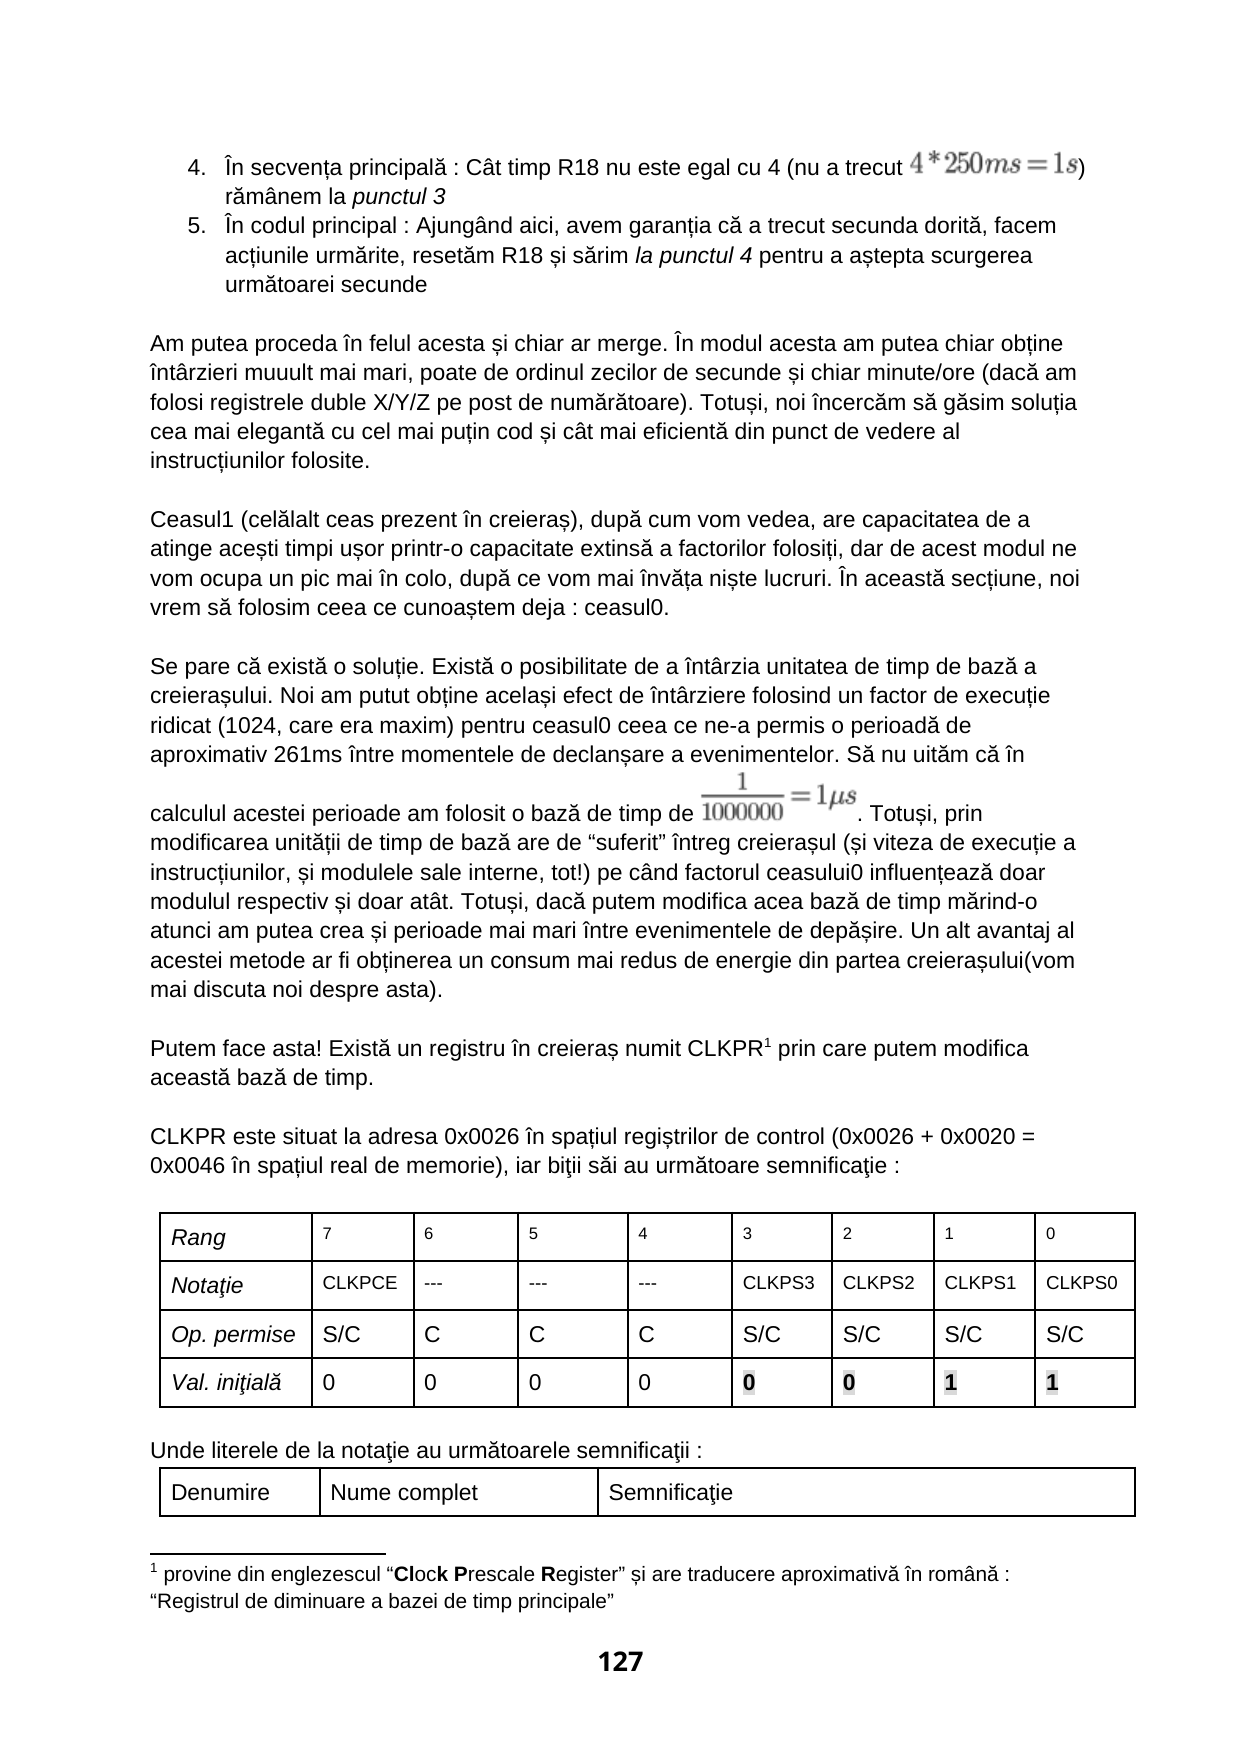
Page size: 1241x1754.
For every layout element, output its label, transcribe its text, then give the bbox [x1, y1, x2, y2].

table_cell CLKPS2 [833, 1262, 933, 1309]
table_cell 1 [935, 1359, 1034, 1406]
table_cell Notaţie [161, 1262, 311, 1309]
picture [909, 150, 1078, 175]
table_cell CLKPS0 [1036, 1262, 1134, 1309]
table_header Nume complet [321, 1469, 597, 1515]
table_cell 0 [629, 1359, 731, 1406]
table_header Denumire [161, 1469, 319, 1515]
text Se pare că există o soluție. Există o posibilitate de a întârzia unitatea de timp de bază a creierașului. Noi am putut obține același efect de întârziere folosind un factor de execuție ridicat (1024, care era maxim) pentru ceasul0 ceea ce ne-a permis o perioadă de aproximativ 261ms între momentele de declanșare a evenimentelor. Să nu uităm că în calculul acestei perioade am folosit o bază de timp de . Totuși, prin modificarea unității de timp de bază are de “suferit” întreg creierașul (și viteza de execuție a instrucțiunilor, și modulele sale interne, tot!) pe când factorul ceasului0 influențează doar modulul respectiv și doar atât. Totuși, dacă putem modifica acea bază de timp mărind-o atunci am putea crea și perioade mai mari între evenimentele de depășire. Un alt avantaj al acestei metode ar fi obținerea un consum mai redus de energie din partea creierașului(vom mai discuta noi despre asta). [150, 654, 1091, 1002]
table_header 4 [629, 1214, 731, 1260]
table_cell --- [519, 1262, 627, 1309]
table_header 6 [415, 1214, 517, 1260]
list În secvența principală : Cât timp R18 nu este egal cu 4 (nu a trecut ) rămânem la punctul 3 [187, 150, 1091, 209]
table_cell Op. permise [161, 1311, 311, 1357]
table_cell CLKPS1 [935, 1262, 1034, 1309]
table_cell 0 [313, 1359, 413, 1406]
table_cell S/C [733, 1311, 831, 1357]
text Am putea proceda în felul acesta și chiar ar merge. În modul acesta am putea chiar obține întârzieri muuult mai mari, poate de ordinul zecilor de secunde și chiar minute/ore (dacă am folosi registrele duble X/Y/Z pe post de numărătoare). Totuși, noi încercăm să găsim soluția cea mai elegantă cu cel mai puțin cod și cât mai eficientă din punct de vedere al instrucțiunilor folosite. [150, 331, 1091, 474]
table_header 1 [935, 1214, 1034, 1260]
picture [700, 771, 857, 822]
text Ceasul1 (celălalt ceas prezent în creieraș), după cum vom vedea, are capacitatea de a atinge acești timpi ușor printr-o capacitate extinsă a factorilor folosiți, dar de acest modul ne vom ocupa un pic mai în colo, după ce vom mai învăța niște lucruri. În această secțiune, noi vrem să folosim ceea ce cunoaștem deja : ceasul0. [150, 507, 1091, 621]
table_cell 0 [415, 1359, 517, 1406]
text provine din englezescul “Clock Prescale Register” și are traducere aproximativă în română : “Registrul de diminuare a bazei de timp principale” [150, 1561, 1091, 1613]
table_header 7 [313, 1214, 413, 1260]
table_header Rang [161, 1214, 311, 1260]
table_cell --- [415, 1262, 517, 1309]
table_cell CLKPS3 [733, 1262, 831, 1309]
table_header Semnificaţie [599, 1469, 1134, 1515]
table_cell Val. iniţială [161, 1359, 311, 1406]
table_cell S/C [1036, 1311, 1134, 1357]
table_header 5 [519, 1214, 627, 1260]
table_cell S/C [935, 1311, 1034, 1357]
table_cell 1 [1036, 1359, 1134, 1406]
table_cell S/C [313, 1311, 413, 1357]
table_cell C [629, 1311, 731, 1357]
table_header 2 [833, 1214, 933, 1260]
table_cell 0 [733, 1359, 831, 1406]
table_cell 0 [519, 1359, 627, 1406]
table_cell --- [629, 1262, 731, 1309]
text CLKPR este situat la adresa 0x0026 în spațiul regiștrilor de control (0x0026 + 0x0020 = 0x0046 în spațiul real de memorie), iar biţii săi au următoare semnificaţie : [150, 1123, 1091, 1178]
list În codul principal : Ajungând aici, avem garanția că a trecut secunda dorită, facem acțiunile urmărite, resetăm R18 și sărim la punctul 4 pentru a aștepta scurgerea următoarei secunde [187, 213, 1091, 297]
table_header 0 [1036, 1214, 1134, 1260]
text Unde literele de la notaţie au următoarele semnificaţii : [150, 1437, 1091, 1463]
table_cell CLKPCE [313, 1262, 413, 1309]
table_cell C [519, 1311, 627, 1357]
table_cell S/C [833, 1311, 933, 1357]
table_cell 0 [833, 1359, 933, 1406]
table_header 3 [733, 1214, 831, 1260]
table_cell C [415, 1311, 517, 1357]
text Putem face asta! Există un registru în creieraș numit CLKPR prin care putem modifica această bază de timp. [150, 1035, 1091, 1090]
